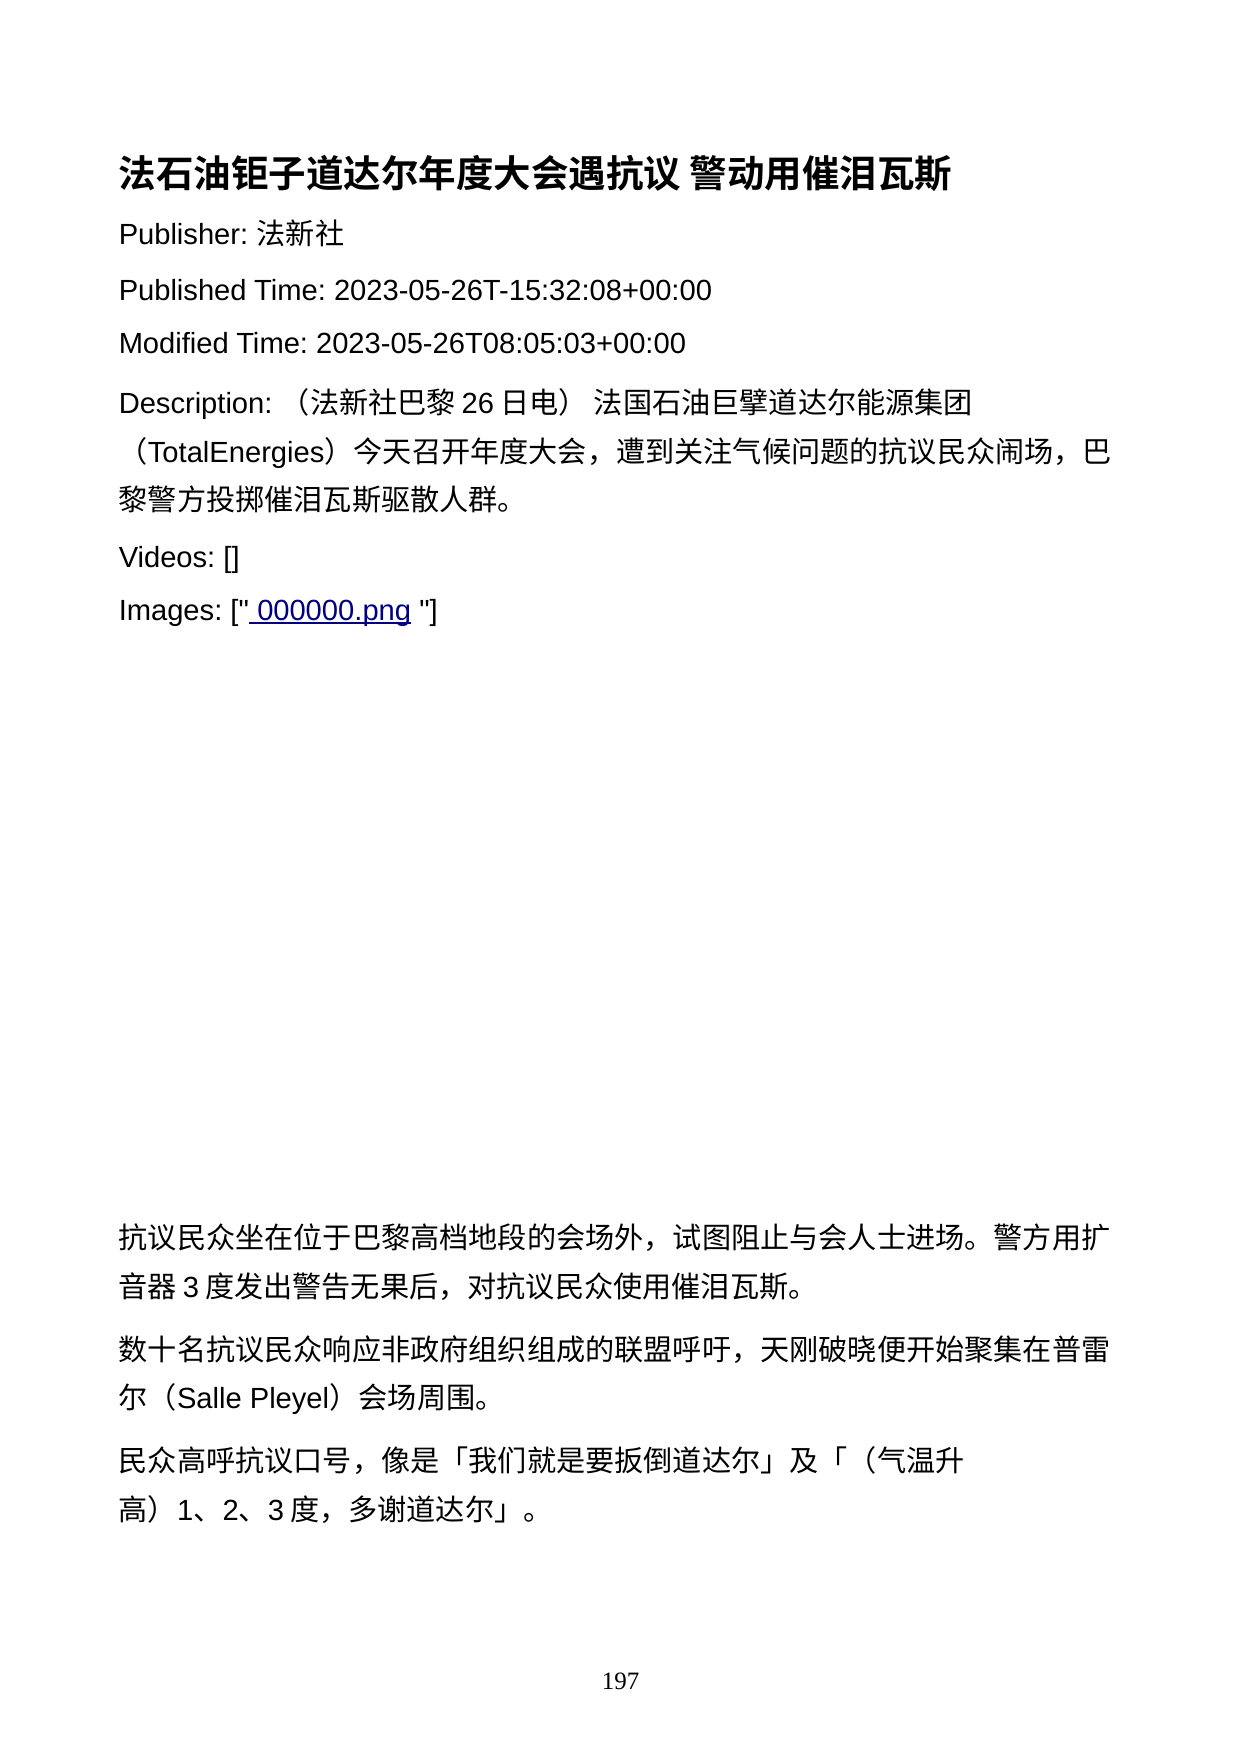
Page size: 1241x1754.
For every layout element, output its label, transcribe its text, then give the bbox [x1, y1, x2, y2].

text 民众高呼抗议口号，像是「我们就是要扳倒道达尔」及「（气温升高）1、2、3度，多谢道达尔」。 [118, 1438, 1122, 1529]
text Publisher: 法新社 [118, 210, 1122, 253]
text Videos: [] [118, 540, 1122, 573]
text Description: （法新社巴黎26日电） 法国石油巨擘道达尔能源集团（TotalEnergies）今天召开年度大会，遭到关注气候问题的抗议民众闹场，巴黎警方投掷催泪瓦斯驱散人群。 [118, 380, 1122, 519]
text Published Time: 2023-05-26T-15:32:08+00:00 [118, 273, 1122, 307]
text Modified Time: 2023-05-26T08:05:03+00:00 [118, 327, 1122, 360]
subtitle 法石油钜子道达尔年度大会遇抗议 警动用催泪瓦斯 [118, 143, 1122, 198]
text Images: [" 000000.png "] [118, 593, 1122, 627]
text 抗议民众坐在位于巴黎高档地段的会场外，试图阻止与会人士进场。警方用扩音器3度发出警告无果后，对抗议民众使用催泪瓦斯。 [118, 1214, 1122, 1305]
text 数十名抗议民众响应非政府组织组成的联盟呼吁，天刚破晓便开始聚集在普雷尔（Salle Pleyel）会场周围。 [118, 1326, 1122, 1417]
